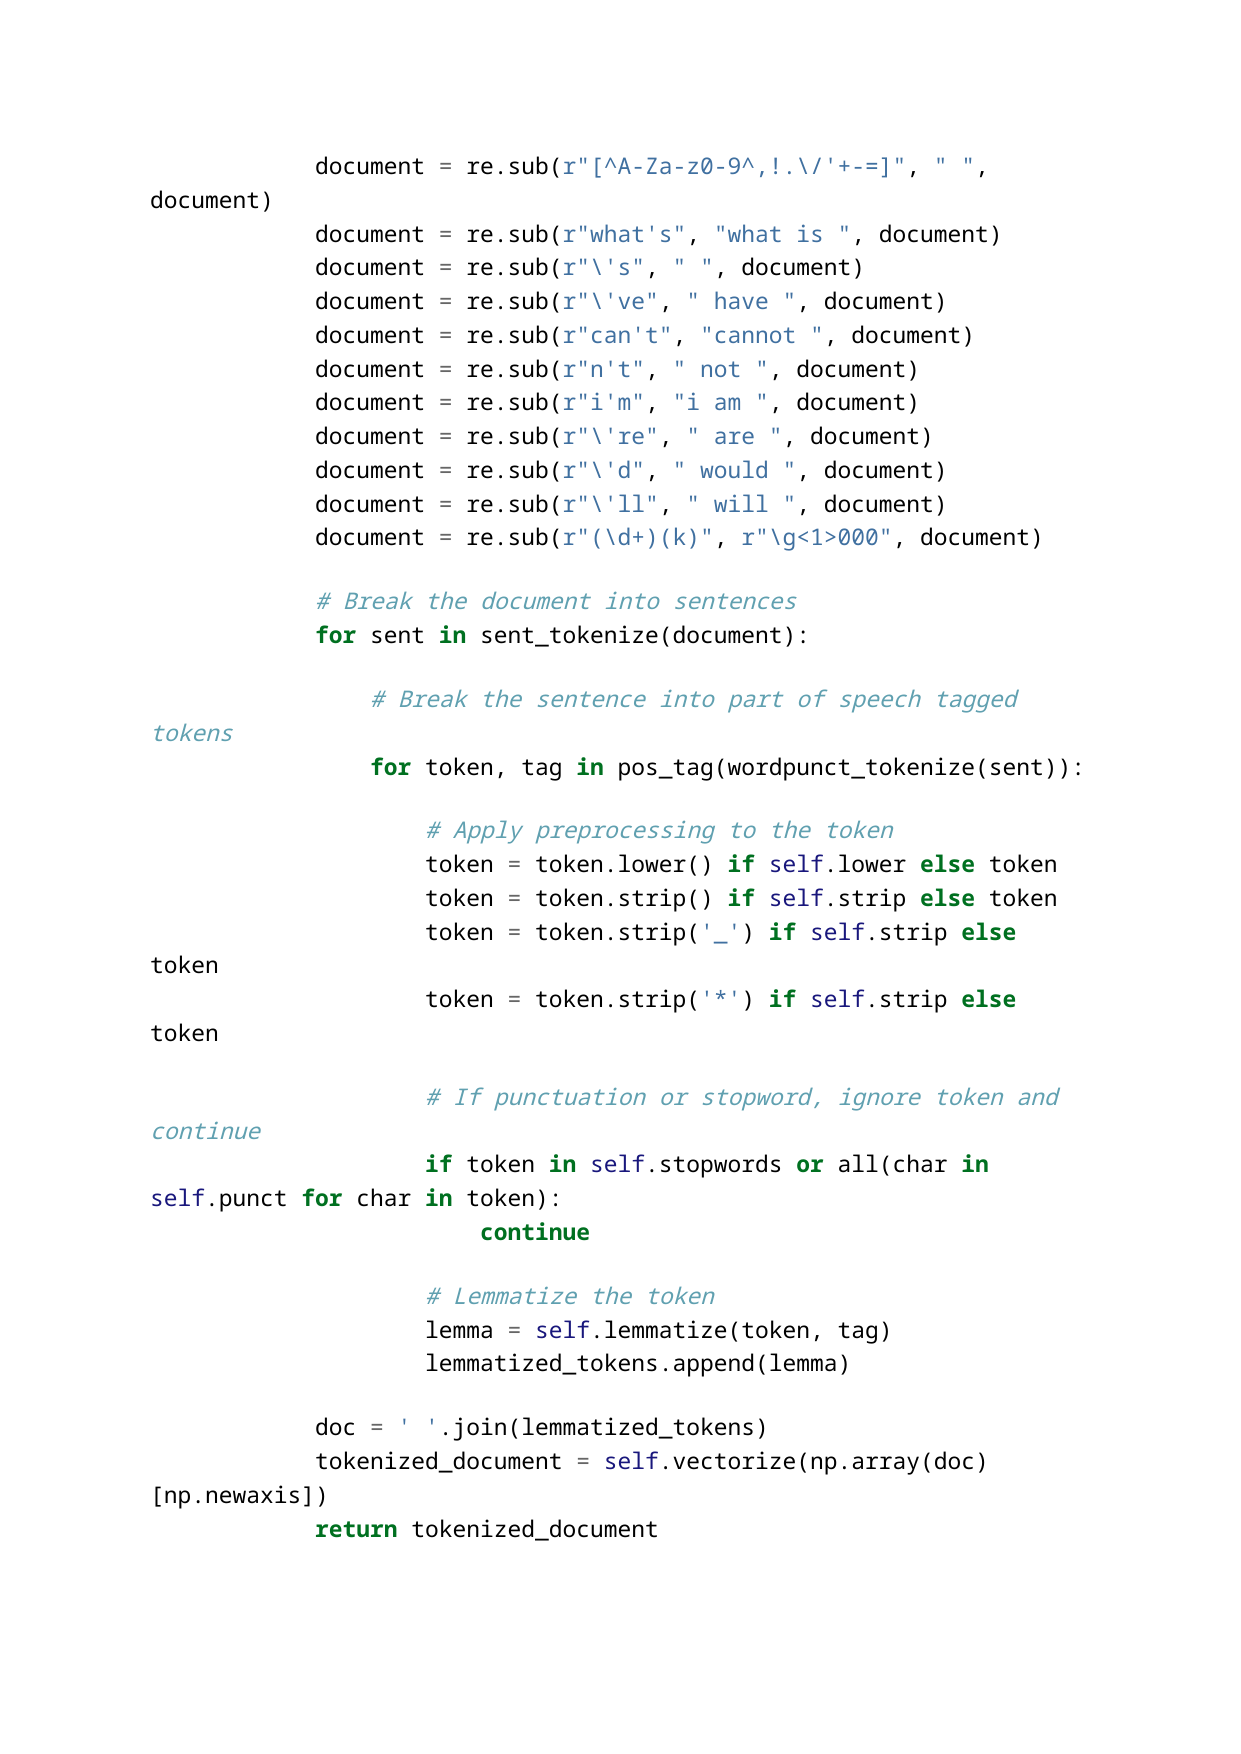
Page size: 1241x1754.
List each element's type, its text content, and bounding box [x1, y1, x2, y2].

text document = re.sub(r"[^A-Za-z0-9^,!.\/'+-=]", " ", document) document = re.sub(r"what's", "what is ", document) document = re.sub(r"\'s", " ", document) document = re.sub(r"\'ve", " have ", document) document = re.sub(r"can't", "cannot ", document) document = re.sub(r"n't", " not ", document) document = re.sub(r"i'm", "i am ", document) document = re.sub(r"\'re", " are ", document) document = re.sub(r"\'d", " would ", document) document = re.sub(r"\'ll", " will ", document) document = re.sub(r"(\d+)(k)", r"\g<1>000", document) # Break the document into sentences for sent in sent_tokenize(document): # Break the sentence into part of speech tagged tokens for token, tag in pos_tag(wordpunct_tokenize(sent)): # Apply preprocessing to the token token = token.lower() if self.lower else token token = token.strip() if self.strip else token token = token.strip('_') if self.strip else token token = token.strip('*') if self.strip else token # If punctuation or stopword, ignore token and continue if token in self.stopwords or all(char in self.punct for char in token): continue # Lemmatize the token lemma = self.lemmatize(token, tag) lemmatized_tokens.append(lemma) doc = ' '.join(lemmatized_tokens) tokenized_document = self.vectorize(np.array(doc)[np.newaxis]) return tokenized_document [150, 150, 1090, 1574]
